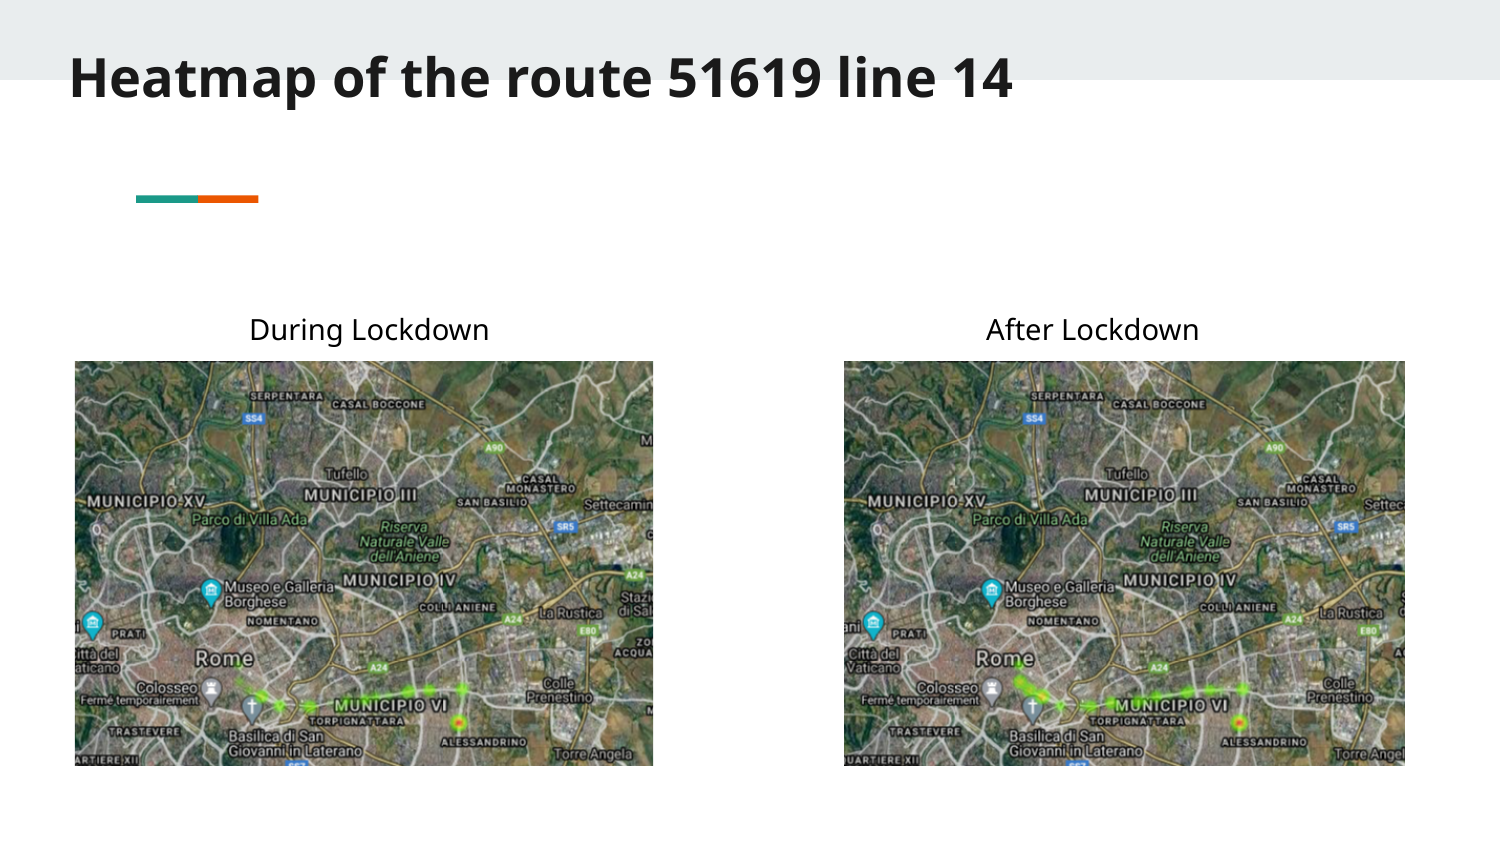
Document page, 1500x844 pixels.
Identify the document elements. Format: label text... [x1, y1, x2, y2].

text_box Heatmap of the route 51619 line 14 [53, 28, 1093, 124]
text_box During Lockdown [234, 296, 702, 362]
text_box After Lockdown [970, 296, 1439, 362]
picture [74, 361, 654, 766]
picture [844, 361, 1405, 766]
